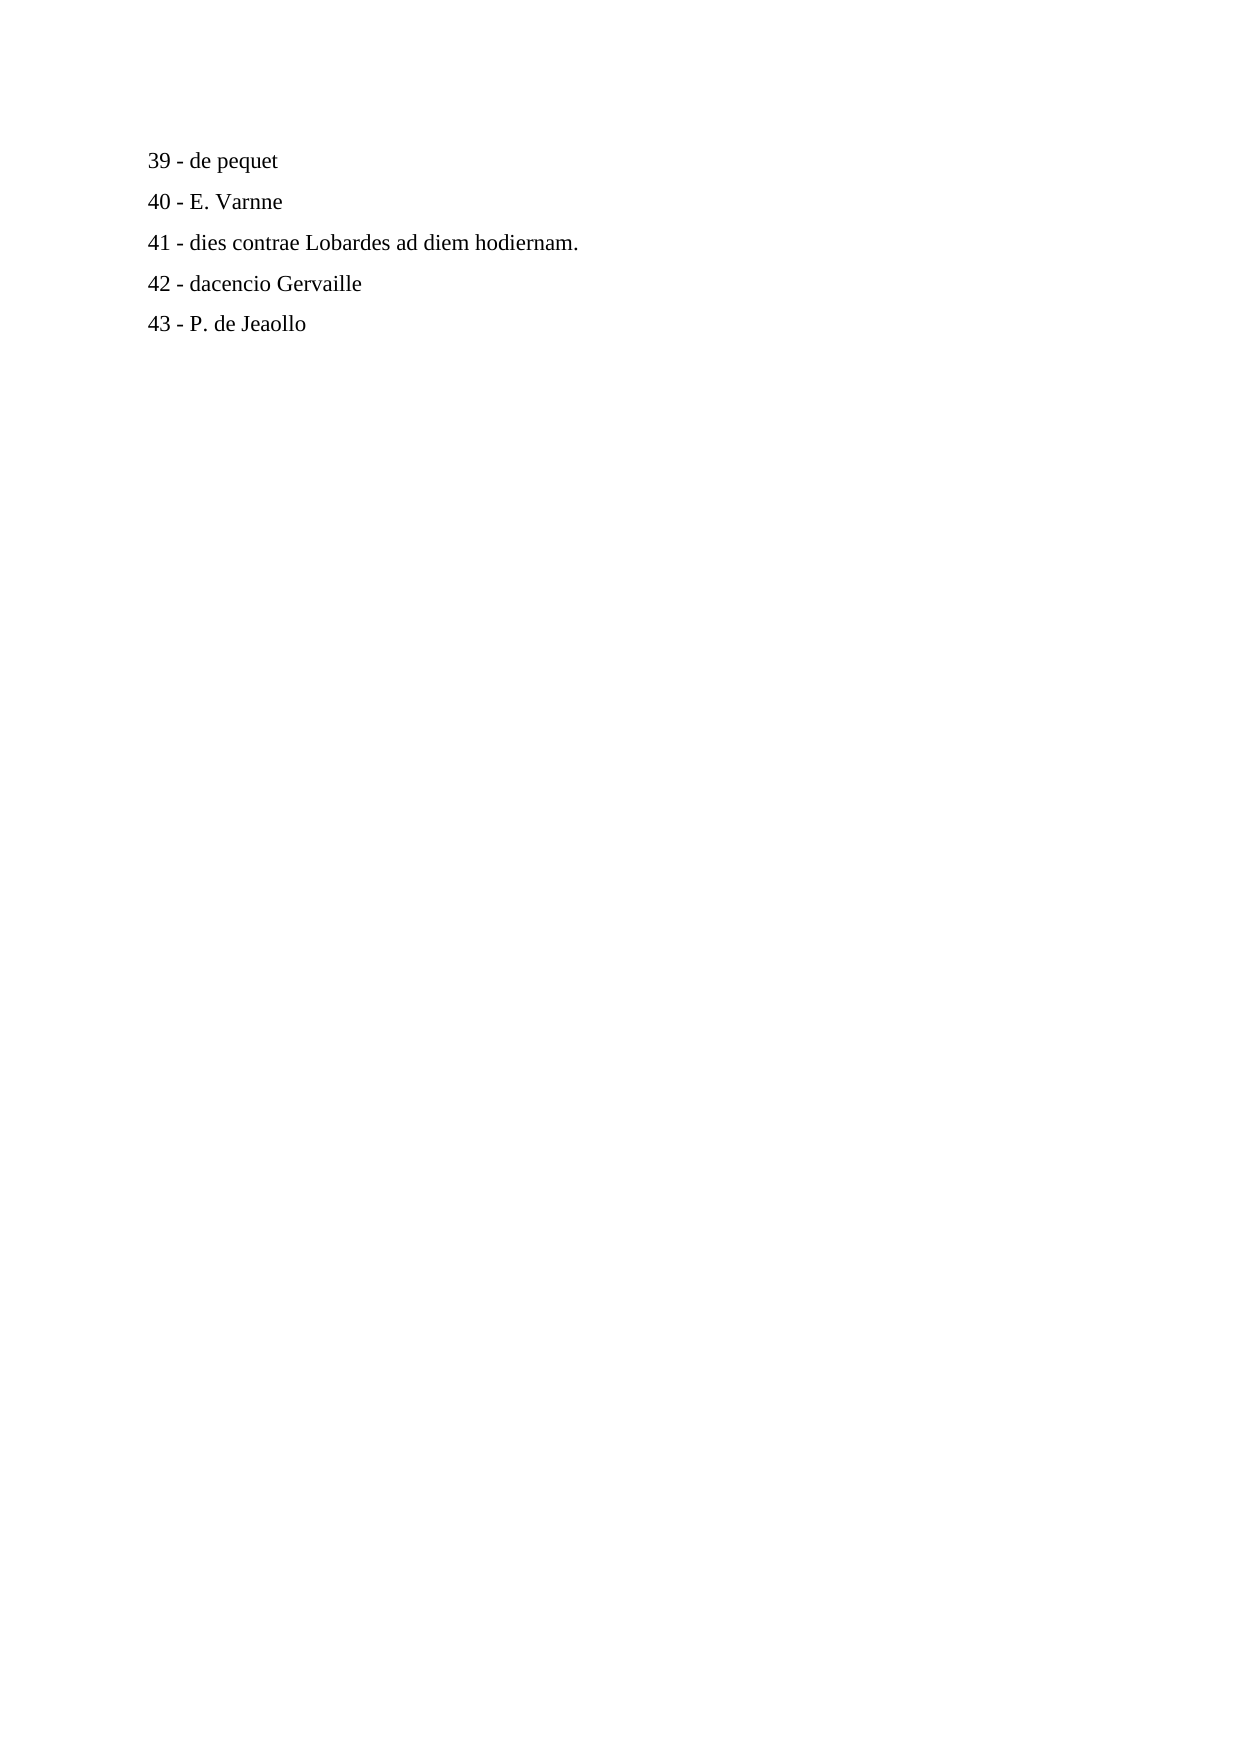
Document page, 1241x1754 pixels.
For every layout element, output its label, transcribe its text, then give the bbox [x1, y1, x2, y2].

text 43 - P. de Jeaollo [148, 311, 1093, 337]
text 40 - E. Varnne [148, 188, 1093, 215]
text 41 - dies contrae Lobardes ad diem hodiernam. [148, 229, 1093, 255]
text 42 - dacencio Gervaille [148, 270, 1093, 296]
text 39 - de pequet [148, 148, 1093, 174]
